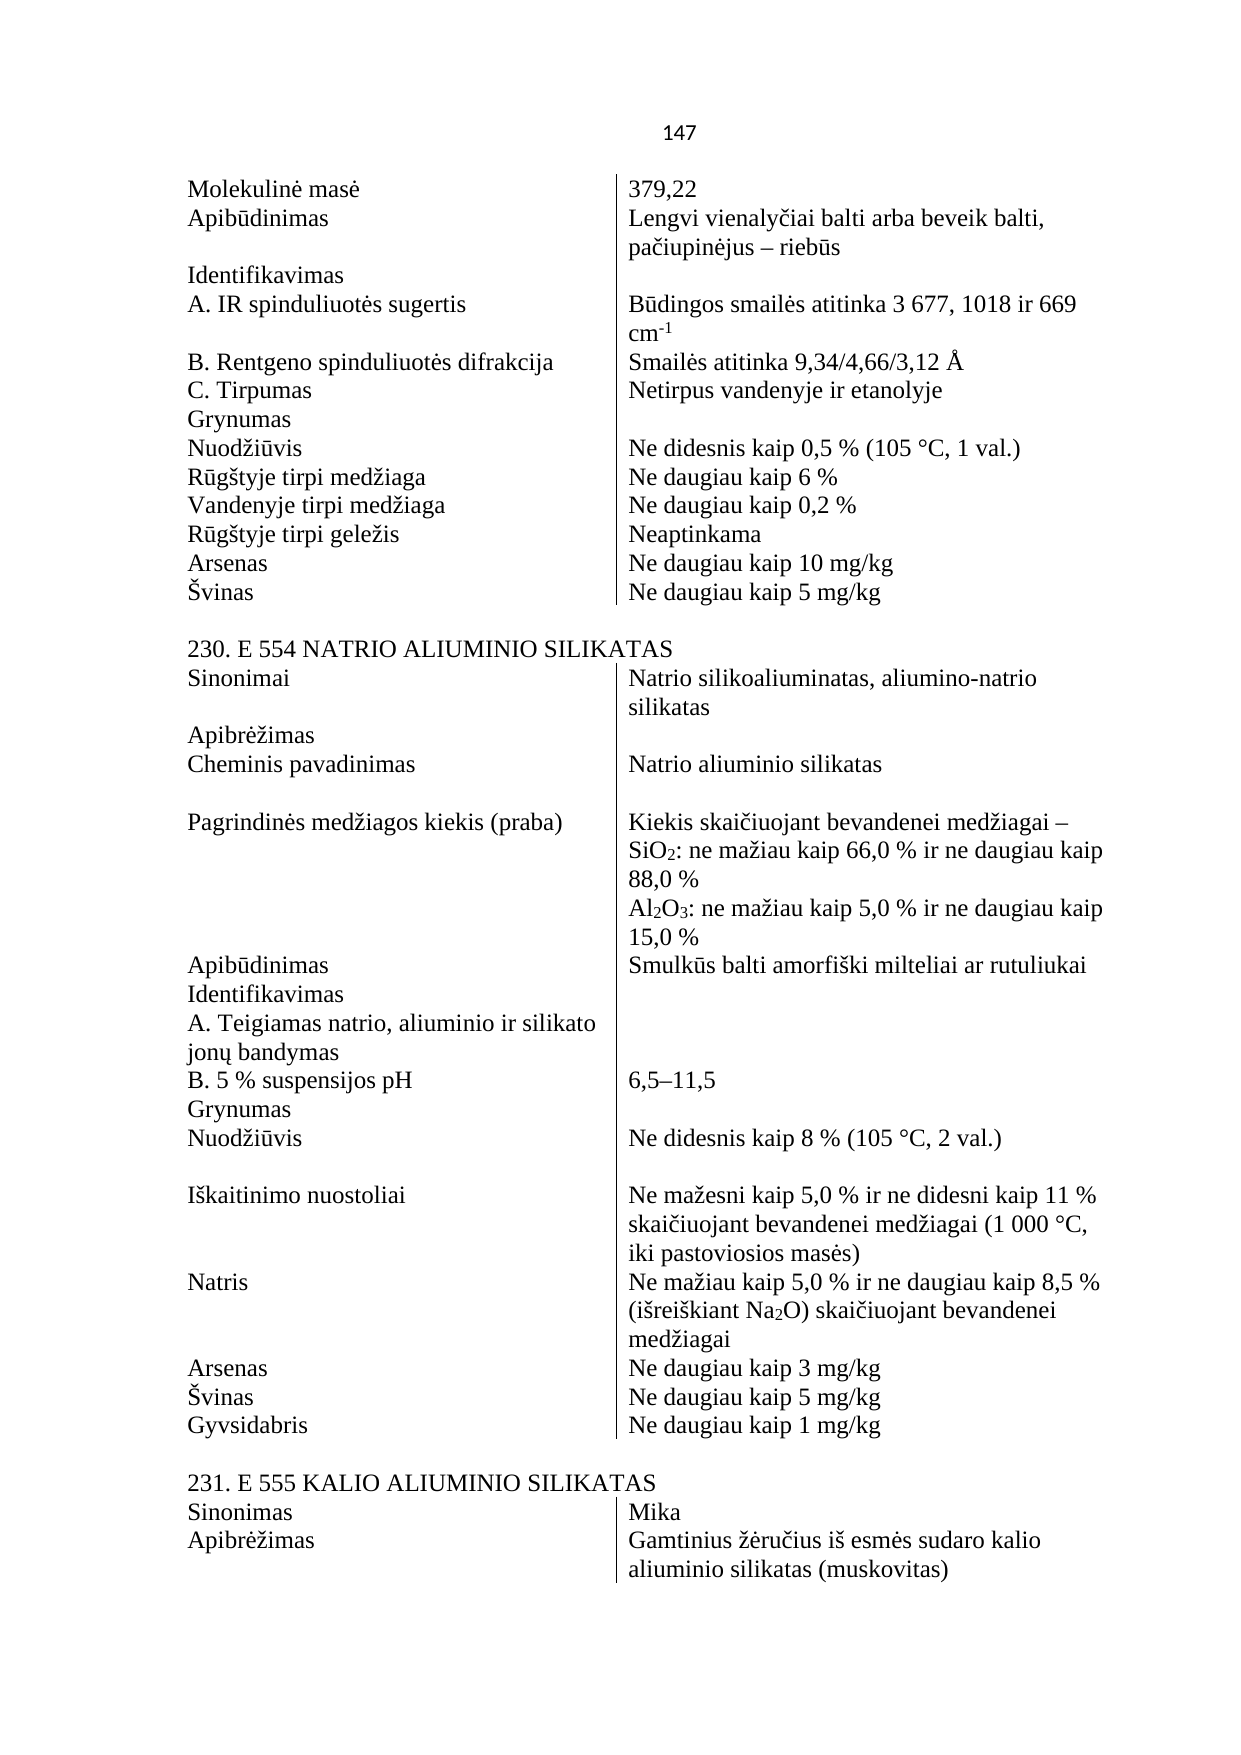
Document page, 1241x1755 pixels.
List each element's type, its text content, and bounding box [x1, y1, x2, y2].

table_cell [1116, 605, 1121, 663]
table_cell Ne mažesni kaip 5,0 % ir ne didesni kaip 11 % skaičiuojant bevandenei medžiagai (1 000 °C, iki pastoviosios masės) [617, 1180, 1116, 1267]
table_cell Kiekis skaičiuojant bevandenei medžiagai – SiO2: ne mažiau kaip 66,0 % ir ne daugiau kaip 88,0 % Al2O3: ne mažiau kaip 5,0 % ir ne daugiau kaip 15,0 % [617, 807, 1116, 950]
table_cell Vandenyje tirpi medžiaga [176, 490, 616, 519]
table_cell Ne didesnis kaip 8 % (105 °C, 2 val.) [617, 1123, 1116, 1180]
table_cell Ne daugiau kaip 10 mg/kg [617, 548, 1116, 577]
table_cell Ne daugiau kaip 1 mg/kg [617, 1410, 1116, 1439]
table_cell [1116, 203, 1121, 260]
table_cell [1116, 749, 1121, 807]
table_cell Smulkūs balti amorfiški milteliai ar rutuliukai [617, 950, 1116, 979]
table_cell Ne daugiau kaip 3 mg/kg [617, 1353, 1116, 1382]
table_cell [1116, 1353, 1121, 1382]
table_cell C. Tirpumas [176, 375, 616, 404]
table_cell Natris [176, 1267, 616, 1353]
table_cell [1116, 375, 1121, 404]
table_cell Sinonimas [176, 1497, 616, 1525]
table_cell [1116, 548, 1121, 577]
table_cell Sinonimai [176, 663, 616, 720]
table_cell [617, 1094, 1116, 1123]
table_cell [1116, 519, 1121, 548]
table_cell Ne daugiau kaip 0,2 % [617, 490, 1116, 519]
table_cell A. Teigiamas natrio, aliuminio ir silikato jonų bandymas [176, 1008, 616, 1065]
table_cell [1116, 577, 1121, 605]
table_cell Arsenas [176, 1353, 616, 1382]
table_cell Mika [617, 1497, 1116, 1525]
table_cell [1116, 807, 1121, 950]
table_cell Grynumas [176, 1094, 616, 1123]
table_cell [1116, 1065, 1121, 1094]
table_cell Pagrindinės medžiagos kiekis (praba) [176, 807, 616, 950]
table_cell [1116, 462, 1121, 490]
table_cell [1116, 1123, 1121, 1180]
table_cell [1116, 720, 1121, 749]
table_cell Ne daugiau kaip 6 % [617, 462, 1116, 490]
table_cell Grynumas [176, 404, 616, 433]
table_cell Natrio aliuminio silikatas [617, 749, 1116, 807]
table_cell Rūgštyje tirpi medžiaga [176, 462, 616, 490]
table_cell B. 5 % suspensijos pH [176, 1065, 616, 1094]
table_cell [617, 260, 1116, 289]
table_cell 6,5–11,5 [617, 1065, 1116, 1094]
table_cell [1116, 663, 1121, 720]
table_cell [617, 404, 1116, 433]
table_cell [617, 979, 1116, 1008]
table_cell Nuodžiūvis [176, 433, 616, 462]
table_cell Gamtinius žėručius iš esmės sudaro kalio aliuminio silikatas (muskovitas) [617, 1525, 1116, 1583]
table_cell [1116, 260, 1121, 289]
table_cell 379,22 [617, 174, 1116, 203]
table_cell Molekulinė masė [176, 174, 616, 203]
table_cell Ne daugiau kaip 5 mg/kg [617, 577, 1116, 605]
table_cell Apibūdinimas [176, 203, 616, 260]
table_cell Ne daugiau kaip 5 mg/kg [617, 1382, 1116, 1410]
table_cell Ne mažiau kaip 5,0 % ir ne daugiau kaip 8,5 % (išreiškiant Na2O) skaičiuojant bevandenei medžiagai [617, 1267, 1116, 1353]
table_cell [1116, 1525, 1121, 1583]
table_cell Netirpus vandenyje ir etanolyje [617, 375, 1116, 404]
table_cell Būdingos smailės atitinka 3 677, 1018 ir 669 cm-1 [617, 289, 1116, 347]
table_cell Identifikavimas [176, 979, 616, 1008]
table_cell [1116, 433, 1121, 462]
table_cell [1116, 490, 1121, 519]
table_cell [1116, 404, 1121, 433]
table_cell [1116, 1094, 1121, 1123]
table_cell [1116, 1410, 1121, 1439]
table_cell Ne didesnis kaip 0,5 % (105 °C, 1 val.) [617, 433, 1116, 462]
table_cell [1116, 950, 1121, 979]
table_cell Nuodžiūvis [176, 1123, 616, 1180]
table_cell [1116, 174, 1121, 203]
table_cell Rūgštyje tirpi geležis [176, 519, 616, 548]
table_cell [617, 720, 1116, 749]
table_cell Smailės atitinka 9,34/4,66/3,12 Å [617, 347, 1116, 375]
table_cell [1116, 347, 1121, 375]
table_cell Švinas [176, 577, 616, 605]
table_cell Arsenas [176, 548, 616, 577]
table_cell A. IR spinduliuotės sugertis [176, 289, 616, 347]
table_cell [617, 1008, 1116, 1065]
table_cell [1116, 1439, 1121, 1497]
table_cell [1116, 979, 1121, 1008]
table_cell Lengvi vienalyčiai balti arba beveik balti, pačiupinėjus – riebūs [617, 203, 1116, 260]
table_cell Švinas [176, 1382, 616, 1410]
table_cell Iškaitinimo nuostoliai [176, 1180, 616, 1267]
table_cell B. Rentgeno spinduliuotės difrakcija [176, 347, 616, 375]
table_cell Identifikavimas [176, 260, 616, 289]
table_cell 230. E 554 NATRIO ALIUMINIO SILIKATAS [176, 605, 1116, 663]
table_cell [1116, 1382, 1121, 1410]
table_cell [1116, 289, 1121, 347]
table_cell [1116, 1497, 1121, 1525]
table_cell 231. E 555 KALIO ALIUMINIO SILIKATAS [176, 1439, 1116, 1497]
table_cell Apibrėžimas [176, 1525, 616, 1583]
table_cell Natrio silikoaliuminatas, aliumino-natrio silikatas [617, 663, 1116, 720]
table_cell Gyvsidabris [176, 1410, 616, 1439]
table_cell [1116, 1267, 1121, 1353]
table_cell Apibrėžimas [176, 720, 616, 749]
table_cell [1116, 1180, 1121, 1267]
table_cell Neaptinkama [617, 519, 1116, 548]
table_cell Apibūdinimas [176, 950, 616, 979]
table_cell [1116, 1008, 1121, 1065]
table_cell Cheminis pavadinimas [176, 749, 616, 807]
